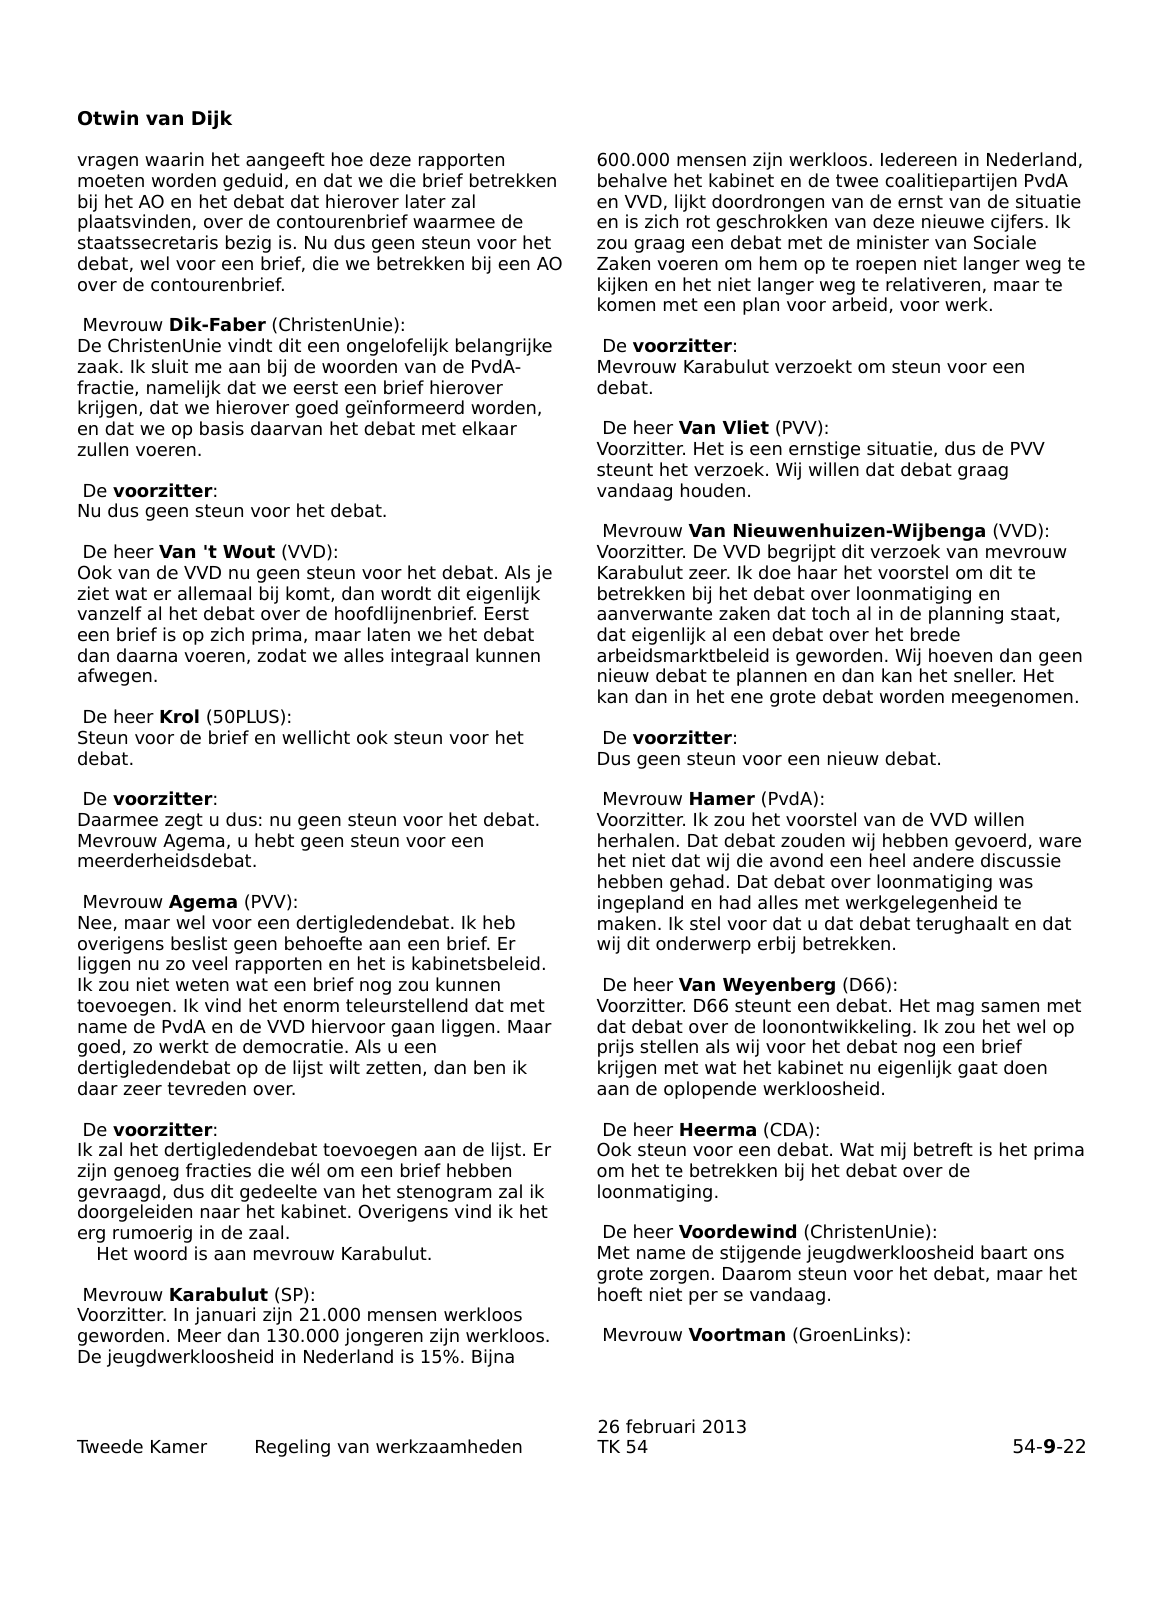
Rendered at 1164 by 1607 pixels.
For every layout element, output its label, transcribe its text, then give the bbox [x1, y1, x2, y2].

text De voorzitter: [77, 1119, 567, 1140]
text Voorzitter. Het is een ernstige situatie, dus de PVV steunt het verzoek. Wij willen dat debat graag vandaag houden. [596, 439, 1087, 501]
text De heer Van Vliet (PVV): [596, 418, 1087, 439]
text Ook van de VVD nu geen steun voor het debat. Als je ziet wat er allemaal bij komt, dan wordt dit eigenlijk vanzelf al het debat over de hoofdlijnenbrief. Eerst een brief is op zich prima, maar laten we het debat dan daarna voeren, zodat we alles integraal kunnen afwegen. [77, 563, 567, 687]
text Het woord is aan mevrouw Karabulut. [77, 1244, 567, 1264]
text Voorzitter. De VVD begrijpt dit verzoek van mevrouw Karabulut zeer. Ik doe haar het voorstel om dit te betrekken bij het debat over loonmatiging en aanverwante zaken dat toch al in de planning staat, dat eigenlijk al een debat over het brede arbeidsmarktbeleid is geworden. Wij hoeven dan geen nieuw debat te plannen en dan kan het sneller. Het kan dan in het ene grote debat worden meegenomen. [596, 542, 1087, 708]
text Mevrouw Voortman (GroenLinks): [596, 1325, 1087, 1346]
text Mevrouw Dik-Faber (ChristenUnie): [77, 315, 567, 336]
text De ChristenUnie vindt dit een ongelofelijk belangrijke zaak. Ik sluit me aan bij de woorden van de PvdA-fractie, namelijk dat we eerst een brief hierover krijgen, dat we hierover goed geïnformeerd worden, en dat we op basis daarvan het debat met elkaar zullen voeren. [77, 336, 567, 460]
text De heer Krol (50PLUS): [77, 707, 567, 728]
text Nu dus geen steun voor het debat. [77, 501, 567, 522]
text De heer Van Weyenberg (D66): [596, 975, 1087, 996]
text Daarmee zegt u dus: nu geen steun voor het debat. Mevrouw Agema, u hebt geen steun voor een meerderheidsdebat. [77, 810, 567, 872]
text Voorzitter. D66 steunt een debat. Het mag samen met dat debat over de loonontwikkeling. Ik zou het wel op prijs stellen als wij voor het debat nog een brief krijgen met wat het kabinet nu eigenlijk gaat doen aan de oplopende werkloosheid. [596, 996, 1087, 1099]
text Voorzitter. Ik zou het voorstel van de VVD willen herhalen. Dat debat zouden wij hebben gevoerd, ware het niet dat wij die avond een heel andere discussie hebben gehad. Dat debat over loonmatiging was ingepland en had alles met werkgelegenheid te maken. Ik stel voor dat u dat debat terughaalt en dat wij dit onderwerp erbij betrekken. [596, 810, 1087, 955]
text De heer Voordewind (ChristenUnie): [596, 1222, 1087, 1243]
text Met name de stijgende jeugdwerkloosheid baart ons grote zorgen. Daarom steun voor het debat, maar het hoeft niet per se vandaag. [596, 1243, 1087, 1305]
text Ik zal het dertigledendebat toevoegen aan de lijst. Er zijn genoeg fracties die wél om een brief hebben gevraagd, dus dit gedeelte van het stenogram zal ik doorgeleiden naar het kabinet. Overigens vind ik het erg rumoerig in de zaal. [77, 1140, 567, 1244]
text Mevrouw Agema (PVV): [77, 892, 567, 913]
text De heer Heerma (CDA): [596, 1119, 1087, 1140]
text De voorzitter: [77, 789, 567, 810]
text Steun voor de brief en wellicht ook steun voor het debat. [77, 728, 567, 769]
text Nee, maar wel voor een dertigledendebat. Ik heb overigens beslist geen behoefte aan een brief. Er liggen nu zo veel rapporten en het is kabinetsbeleid. Ik zou niet weten wat een brief nog zou kunnen toevoegen. Ik vind het enorm teleurstellend dat met name de PvdA en de VVD hiervoor gaan liggen. Maar goed, zo werkt de democratie. Als u een dertigledendebat op de lijst wilt zetten, dan ben ik daar zeer tevreden over. [77, 913, 567, 1099]
text Ook steun voor een debat. Wat mij betreft is het prima om het te betrekken bij het debat over de loonmatiging. [596, 1140, 1087, 1202]
text Dus geen steun voor een nieuw debat. [596, 748, 1087, 769]
text De voorzitter: [596, 336, 1087, 357]
text Mevrouw Karabulut (SP): [77, 1284, 567, 1305]
text vragen waarin het aangeeft hoe deze rapporten moeten worden geduid, en dat we die brief betrekken bij het AO en het debat dat hierover later zal plaatsvinden, over de contourenbrief waarmee de staatssecretaris bezig is. Nu dus geen steun voor het debat, wel voor een brief, die we betrekken bij een AO over de contourenbrief. [77, 150, 567, 295]
text 600.000 mensen zijn werkloos. Iedereen in Nederland, behalve het kabinet en de twee coalitiepartijen PvdA en VVD, lijkt doordrongen van de ernst van de situatie en is zich rot geschrokken van deze nieuwe cijfers. Ik zou graag een debat met de minister van Sociale Zaken voeren om hem op te roepen niet langer weg te kijken en het niet langer weg te relativeren, maar te komen met een plan voor arbeid, voor werk. [596, 150, 1087, 316]
text De voorzitter: [596, 728, 1087, 748]
text Mevrouw Karabulut verzoekt om steun voor een debat. [596, 357, 1087, 398]
text Mevrouw Van Nieuwenhuizen-Wijbenga (VVD): [596, 521, 1087, 542]
text Mevrouw Hamer (PvdA): [596, 789, 1087, 810]
text Voorzitter. In januari zijn 21.000 mensen werkloos geworden. Meer dan 130.000 jongeren zijn werkloos. De jeugdwerkloosheid in Nederland is 15%. Bijna [77, 1305, 567, 1367]
text De voorzitter: [77, 480, 567, 501]
text De heer Van 't Wout (VVD): [77, 542, 567, 563]
